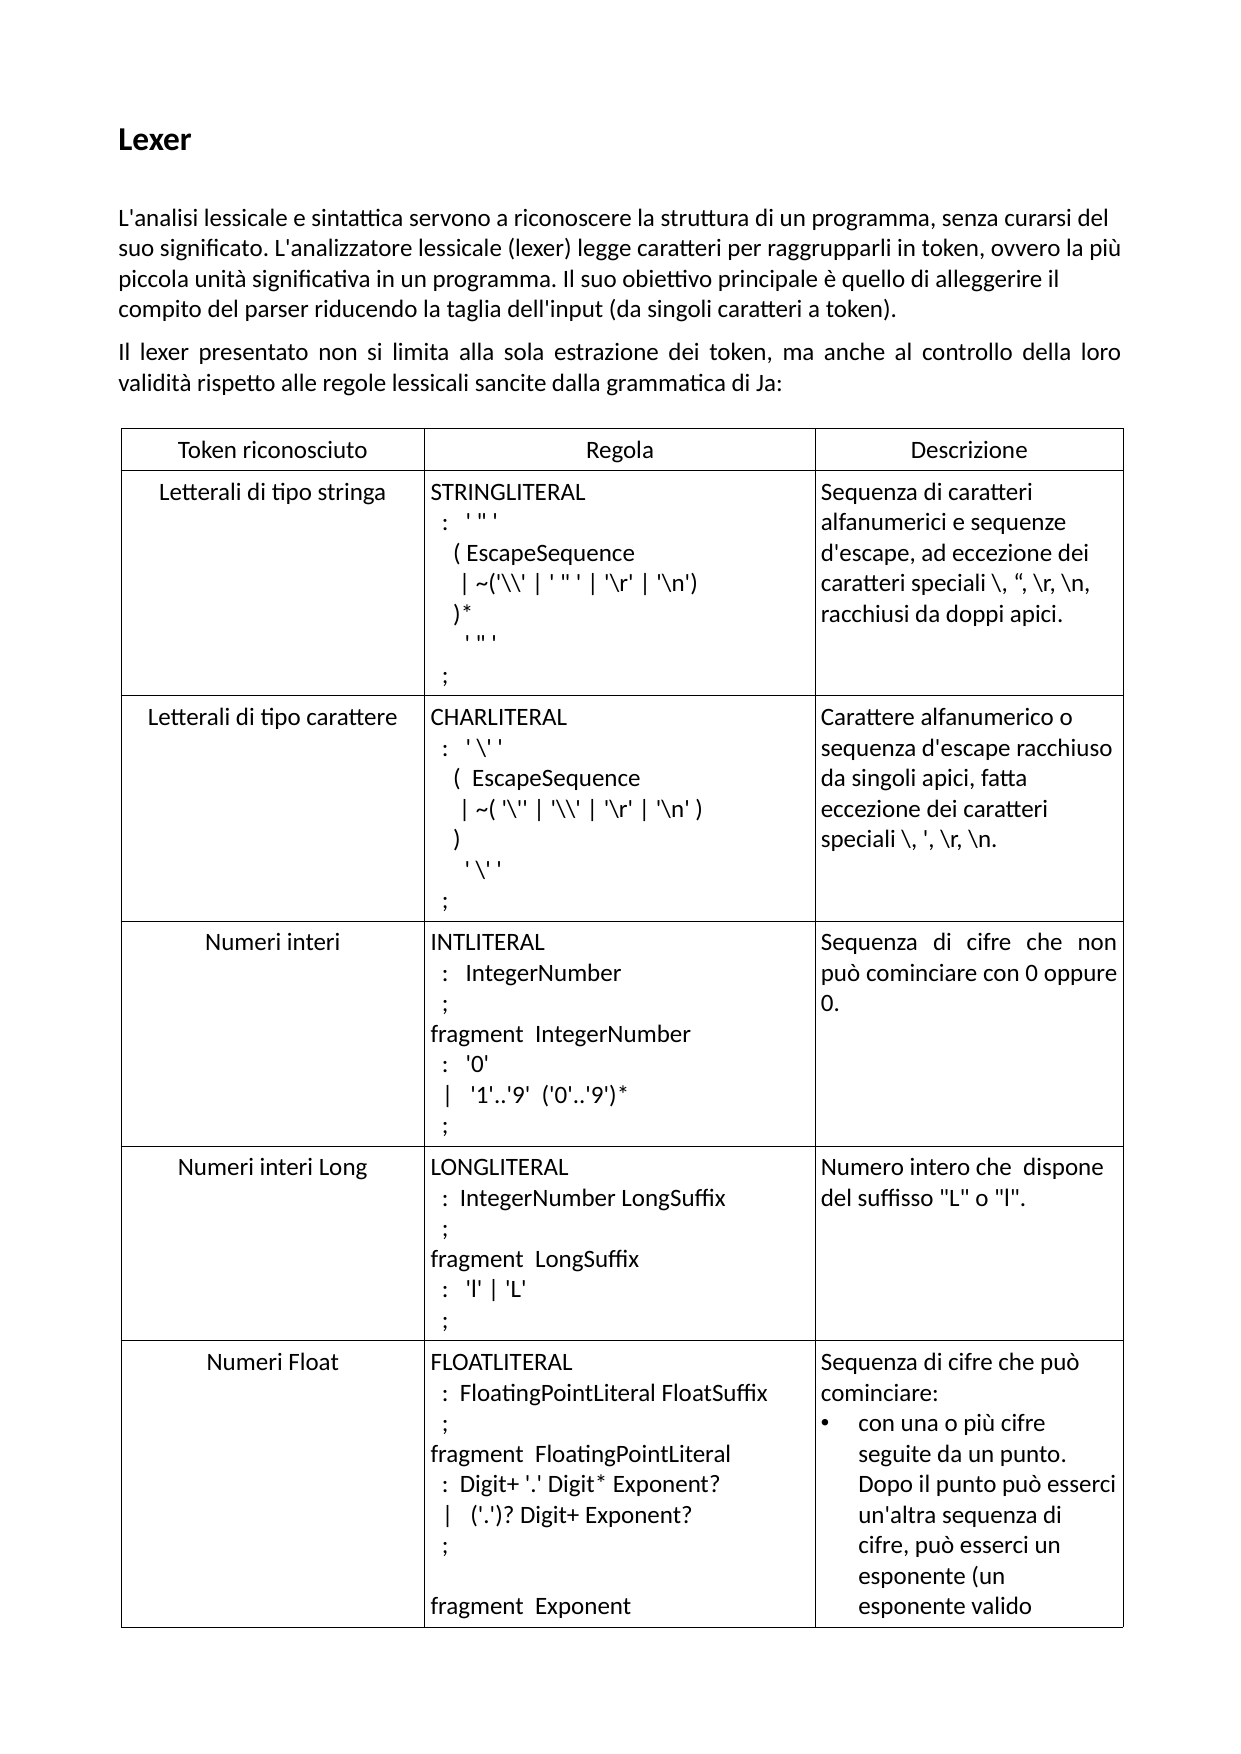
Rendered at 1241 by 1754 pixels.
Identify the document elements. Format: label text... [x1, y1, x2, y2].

text Lexer [118, 118, 1123, 159]
table_cell Numeri interi Long [122, 1147, 424, 1340]
table_header Regola [425, 429, 815, 470]
table_cell Letterali di tipo stringa [122, 471, 424, 695]
table_cell Sequenza di cifre che non può cominciare con 0 oppure 0. [816, 922, 1123, 1146]
text Il lexer presentato non si limita alla sola estrazione dei token, ma anche al controllo della loro validità rispetto alle regole lessicali sancite dalla grammatica di Ja: [118, 336, 1123, 397]
table_header Descrizione [816, 429, 1123, 470]
table_cell Numeri Float [122, 1341, 424, 1627]
table_cell CHARLITERAL : ' \' ' ( EscapeSequence | ~( '\'' | '\\' | '\r' | '\n' ) ) ' \' ' ; [425, 696, 815, 921]
table_cell Letterali di tipo carattere [122, 696, 424, 921]
table_cell Numero intero che dispone del suffisso "L" o "l". [816, 1147, 1123, 1340]
table_cell Numeri interi [122, 922, 424, 1146]
table_header Token riconosciuto [122, 429, 424, 470]
table_cell INTLITERAL : IntegerNumber ; fragment IntegerNumber : '0' | '1'..'9' ('0'..'9')* ; [425, 922, 815, 1146]
table_cell LONGLITERAL : IntegerNumber LongSuffix ; fragment LongSuffix : 'l' | 'L' ; [425, 1147, 815, 1340]
table_cell Sequenza di caratteri alfanumerici e sequenze d'escape, ad eccezione dei caratteri speciali \, “, \r, \n, racchiusi da doppi apici. [816, 471, 1123, 695]
table_cell STRINGLITERAL : ' " ' ( EscapeSequence | ~('\\' | ' " ' | '\r' | '\n') )* ' " ' ; [425, 471, 815, 695]
text L'analisi lessicale e sintattica servono a riconoscere la struttura di un programma, senza curarsi del suo significato. L'analizzatore lessicale (lexer) legge caratteri per raggrupparli in token, ovvero la più piccola unità significativa in un programma. Il suo obiettivo principale è quello di alleggerire il compito del parser riducendo la taglia dell'input (da singoli caratteri a token). [118, 202, 1123, 324]
table_cell Sequenza di cifre che può cominciare: con una o più cifre seguite da un punto. Dopo il punto può esserci un'altra sequenza di cifre, può esserci un esponente (un esponente valido [816, 1341, 1123, 1627]
table_cell Carattere alfanumerico o sequenza d'escape racchiuso da singoli apici, fatta eccezione dei caratteri speciali \, ', \r, \n. [816, 696, 1123, 921]
table_cell FLOATLITERAL : FloatingPointLiteral FloatSuffix ; fragment FloatingPointLiteral : Digit+ '.' Digit* Exponent? | ('.')? Digit+ Exponent? ; fragment Exponent [425, 1341, 815, 1627]
